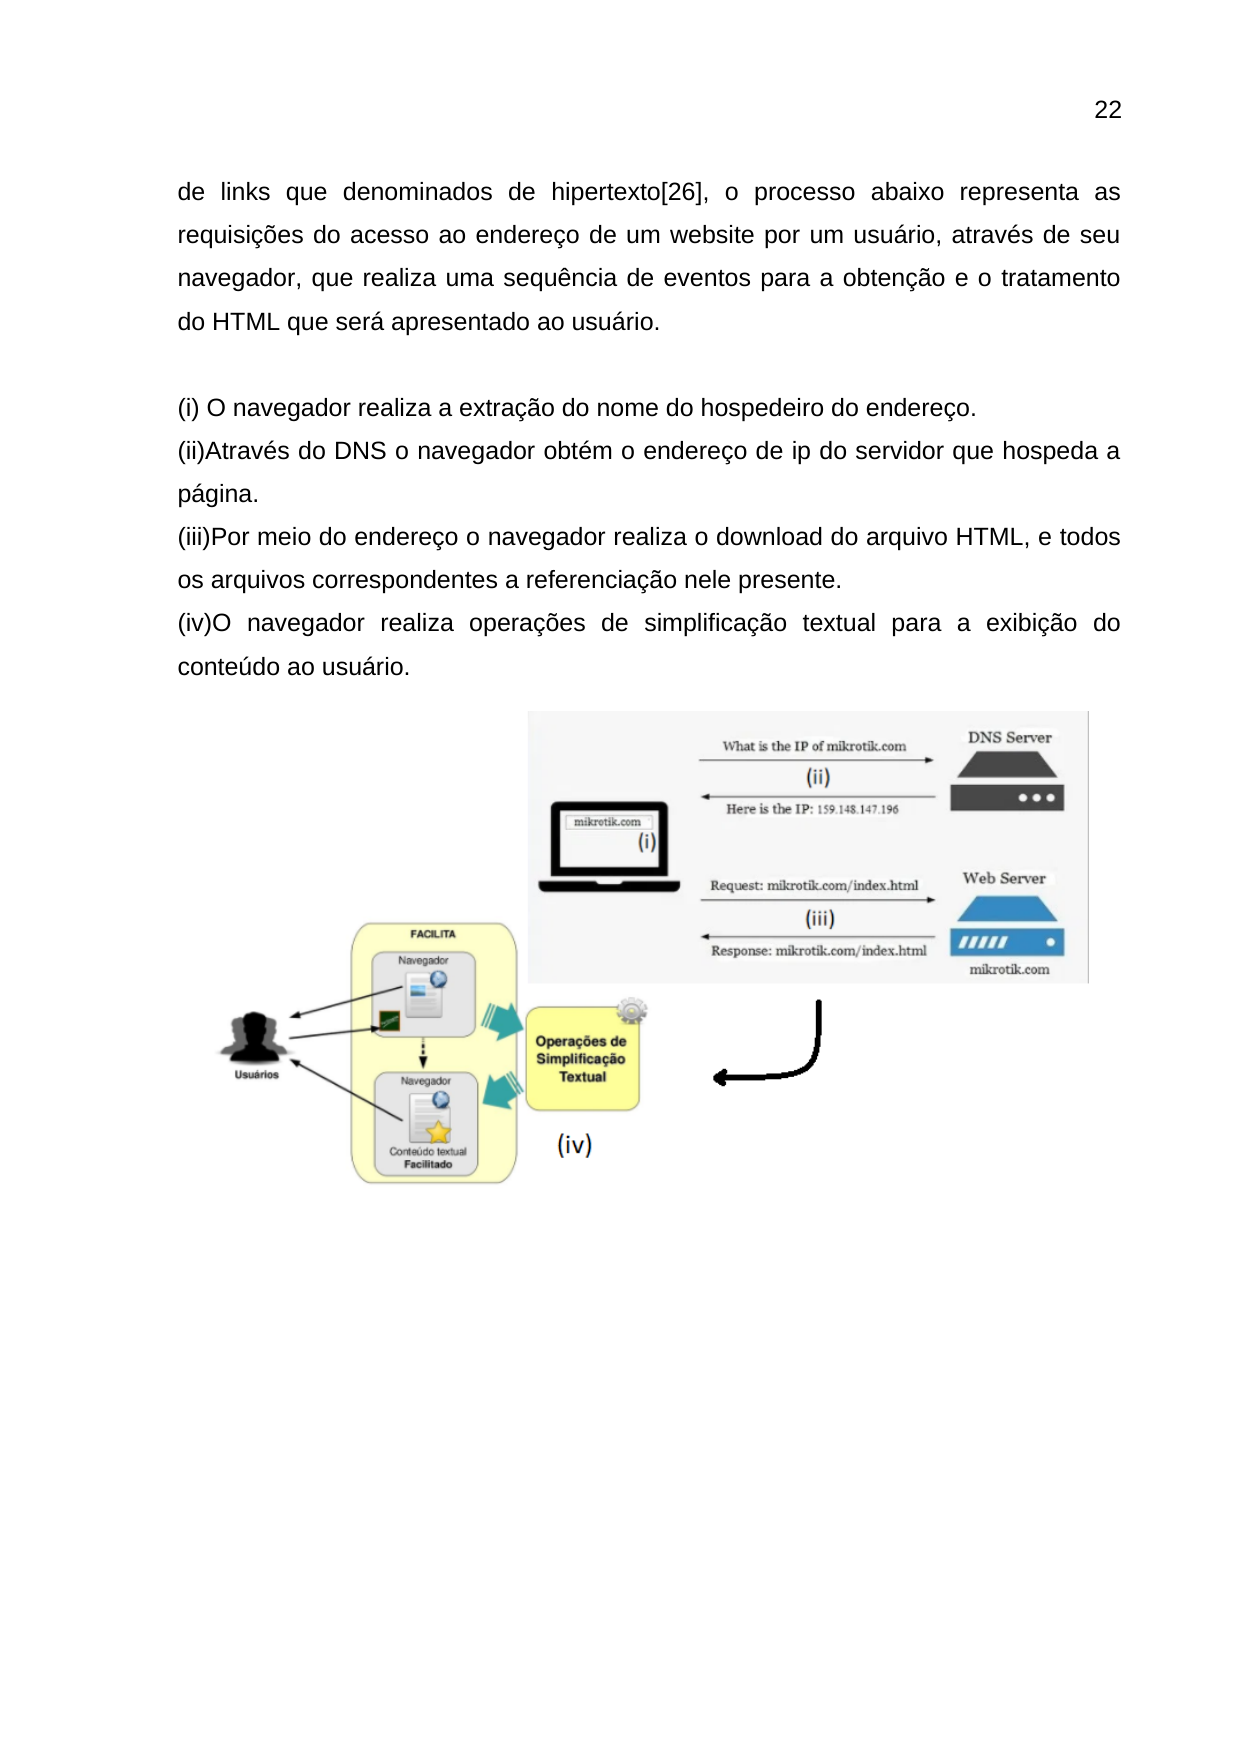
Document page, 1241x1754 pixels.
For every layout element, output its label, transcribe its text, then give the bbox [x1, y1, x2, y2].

text (iv)O navegador realiza operações de simplificação textual para a exibição do conteúdo ao usuário. [177, 608, 1122, 680]
text de links que denominados de hipertexto[26], o processo abaixo representa as requisições do acesso ao endereço de um website por um usuário, através de seu navegador, que realiza uma sequência de eventos para a obtenção e o tratamento do HTML que será apresentado ao usuário. [177, 177, 1122, 335]
picture [210, 711, 1089, 1189]
text (iii)Por meio do endereço o navegador realiza o download do arquivo HTML, e todos os arquivos correspondentes a referenciação nele presente. [177, 522, 1122, 594]
text (ii)Através do DNS o navegador obtém o endereço de ip do servidor que hospeda a página. [177, 436, 1122, 508]
text (i) O navegador realiza a extração do nome do hospedeiro do endereço. [177, 393, 1122, 422]
